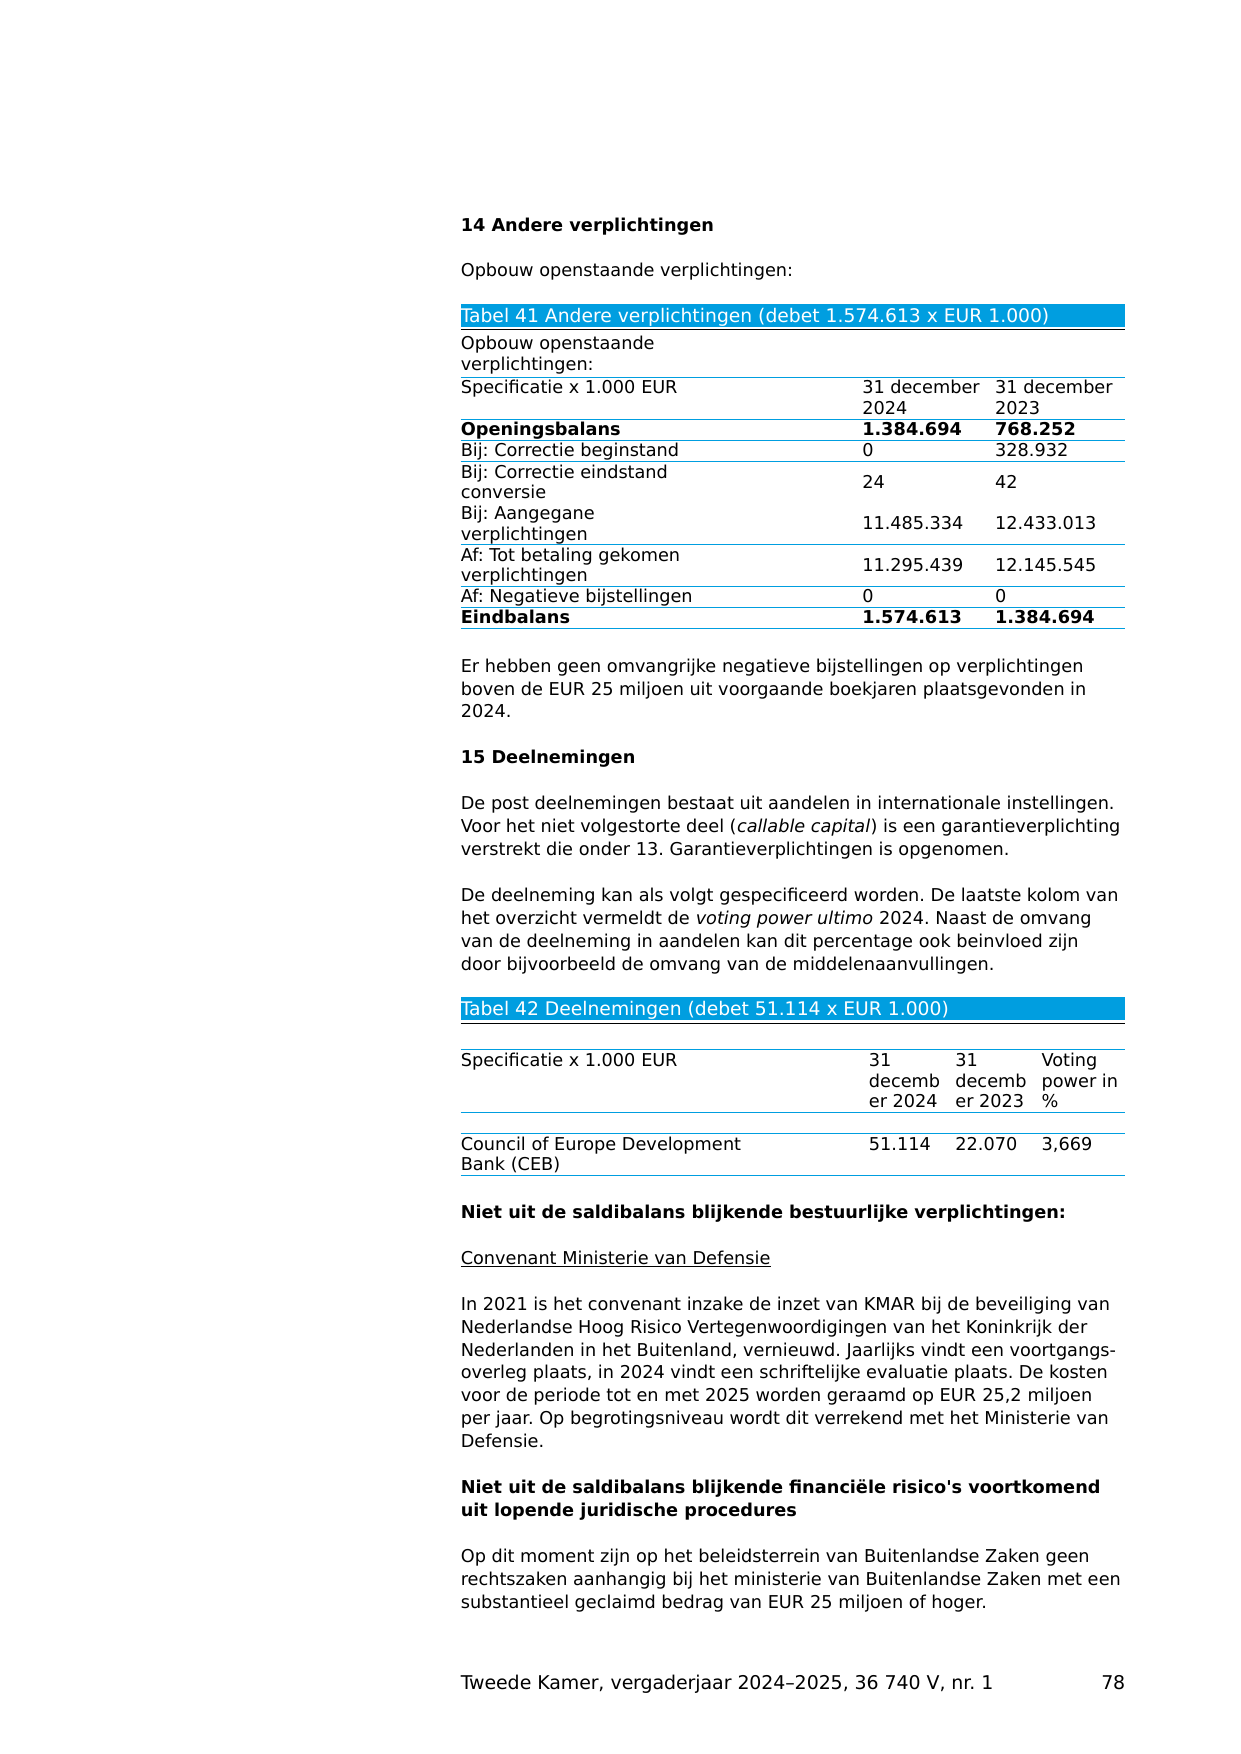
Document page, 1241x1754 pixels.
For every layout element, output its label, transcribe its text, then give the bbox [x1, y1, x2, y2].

table_cell 1.384.694 [859, 420, 992, 440]
table_cell [780, 1024, 866, 1049]
text 15 Deelnemingen [461, 745, 1125, 768]
table_cell 11.485.334 [859, 503, 992, 544]
table_cell 0 [859, 587, 992, 607]
text 14 Andere verplichtingen [461, 213, 1125, 236]
table_cell 1.384.694 [992, 608, 1125, 628]
table_cell Af: Negatieve bijstellingen [461, 587, 726, 607]
text Er hebben geen omvangrĳke negatieve bĳstellingen op verplichtingen boven de EUR 25 miljoen uit voorgaande boekjaren plaatsgevonden in 2024. [461, 654, 1125, 722]
table_cell 31 december 2023 [992, 378, 1125, 419]
table_cell [726, 441, 859, 461]
table_cell 12.433.013 [992, 503, 1125, 544]
table_cell [726, 545, 859, 586]
text Convenant Ministerie van Defensie [461, 1246, 1125, 1269]
table_cell Specificatie x 1.000 EUR [461, 378, 726, 419]
table_cell 768.252 [992, 420, 1125, 440]
table_cell Bij: Correctie eindstand conversie [461, 462, 726, 503]
table_cell 51.114 [866, 1134, 952, 1175]
text De post deelnemingen bestaat uit aandelen in internationale instellingen. Voor het niet volgestorte deel (callable capital) is een garantieverplichting verstrekt die onder 13. Garantieverplichtingen is opgenomen. [461, 791, 1125, 860]
table_cell 31 december 2024 [866, 1050, 952, 1112]
text In 2021 is het convenant inzake de inzet van KMAR bĳ de beveiliging van Nederlandse Hoog Risico Vertegenwoordigingen van het Koninkrĳk der Nederlanden in het Buitenland, vernieuwd. Jaarlĳks vindt een voortgangs-overleg plaats, in 2024 vindt een schriftelĳke evaluatie plaats. De kosten voor de periode tot en met 2025 worden geraamd op EUR 25,2 miljoen per jaar. Op begrotingsniveau wordt dit verrekend met het Ministerie van Defensie. [461, 1292, 1125, 1452]
table_cell [1039, 1113, 1125, 1133]
table_cell Opbouw openstaande verplichtingen: [461, 330, 726, 377]
table_cell [726, 503, 859, 544]
table_cell Af: Tot betaling gekomen verplichtingen [461, 545, 726, 586]
table_cell Openingsbalans [461, 420, 726, 440]
table_cell [780, 1113, 866, 1133]
table_cell Bij: Correctie beginstand [461, 441, 726, 461]
table_cell [1039, 1024, 1125, 1049]
table_cell 24 [859, 462, 992, 503]
table_cell 22.070 [952, 1134, 1038, 1175]
table_cell 31 december 2024 [859, 378, 992, 419]
table_cell [726, 420, 859, 440]
table_cell [866, 1113, 952, 1133]
table_cell [780, 1134, 866, 1175]
table_cell Council of Europe Development Bank (CEB) [461, 1134, 779, 1175]
table_cell [461, 1113, 779, 1133]
table_cell [780, 1050, 866, 1112]
text Niet uit de saldibalans blijkende bestuurlijke verplichtingen: [461, 1200, 1125, 1223]
table_cell [952, 1113, 1038, 1133]
table_cell [461, 1024, 779, 1049]
table_cell [726, 608, 859, 628]
text De deelneming kan als volgt gespecificeerd worden. De laatste kolom van het overzicht vermeldt de voting power ultimo 2024. Naast de omvang van de deelneming in aandelen kan dit percentage ook beinvloed zijn door bijvoorbeeld de omvang van de middelenaanvullingen. [461, 883, 1125, 974]
table_cell [726, 587, 859, 607]
table_cell [952, 1024, 1038, 1049]
table_cell Specificatie x 1.000 EUR [461, 1050, 779, 1112]
table_cell 0 [859, 441, 992, 461]
text Opbouw openstaande verplichtingen: [461, 258, 1125, 281]
table_cell [726, 462, 859, 503]
table_cell [726, 330, 1125, 377]
table_cell 1.574.613 [859, 608, 992, 628]
table_cell Voting power in % [1039, 1050, 1125, 1112]
table_cell 42 [992, 462, 1125, 503]
table_cell 12.145.545 [992, 545, 1125, 586]
table_cell 3,669 [1039, 1134, 1125, 1175]
table_cell [726, 378, 859, 419]
table_cell Bij: Aangegane verplichtingen [461, 503, 726, 544]
table_cell 0 [992, 587, 1125, 607]
table_cell [866, 1024, 952, 1049]
table_cell Eindbalans [461, 608, 726, 628]
table_cell 11.295.439 [859, 545, 992, 586]
text Op dit moment zĳn op het beleidsterrein van Buitenlandse Zaken geen rechtszaken aanhangig bĳ het ministerie van Buitenlandse Zaken met een substantieel geclaimd bedrag van EUR 25 miljoen of hoger. [461, 1544, 1125, 1613]
table_cell 31 december 2023 [952, 1050, 1038, 1112]
text Niet uit de saldibalans blijkende financiële risico's voortkomend uit lopende juridische procedures [461, 1475, 1125, 1521]
table_cell 328.932 [992, 441, 1125, 461]
